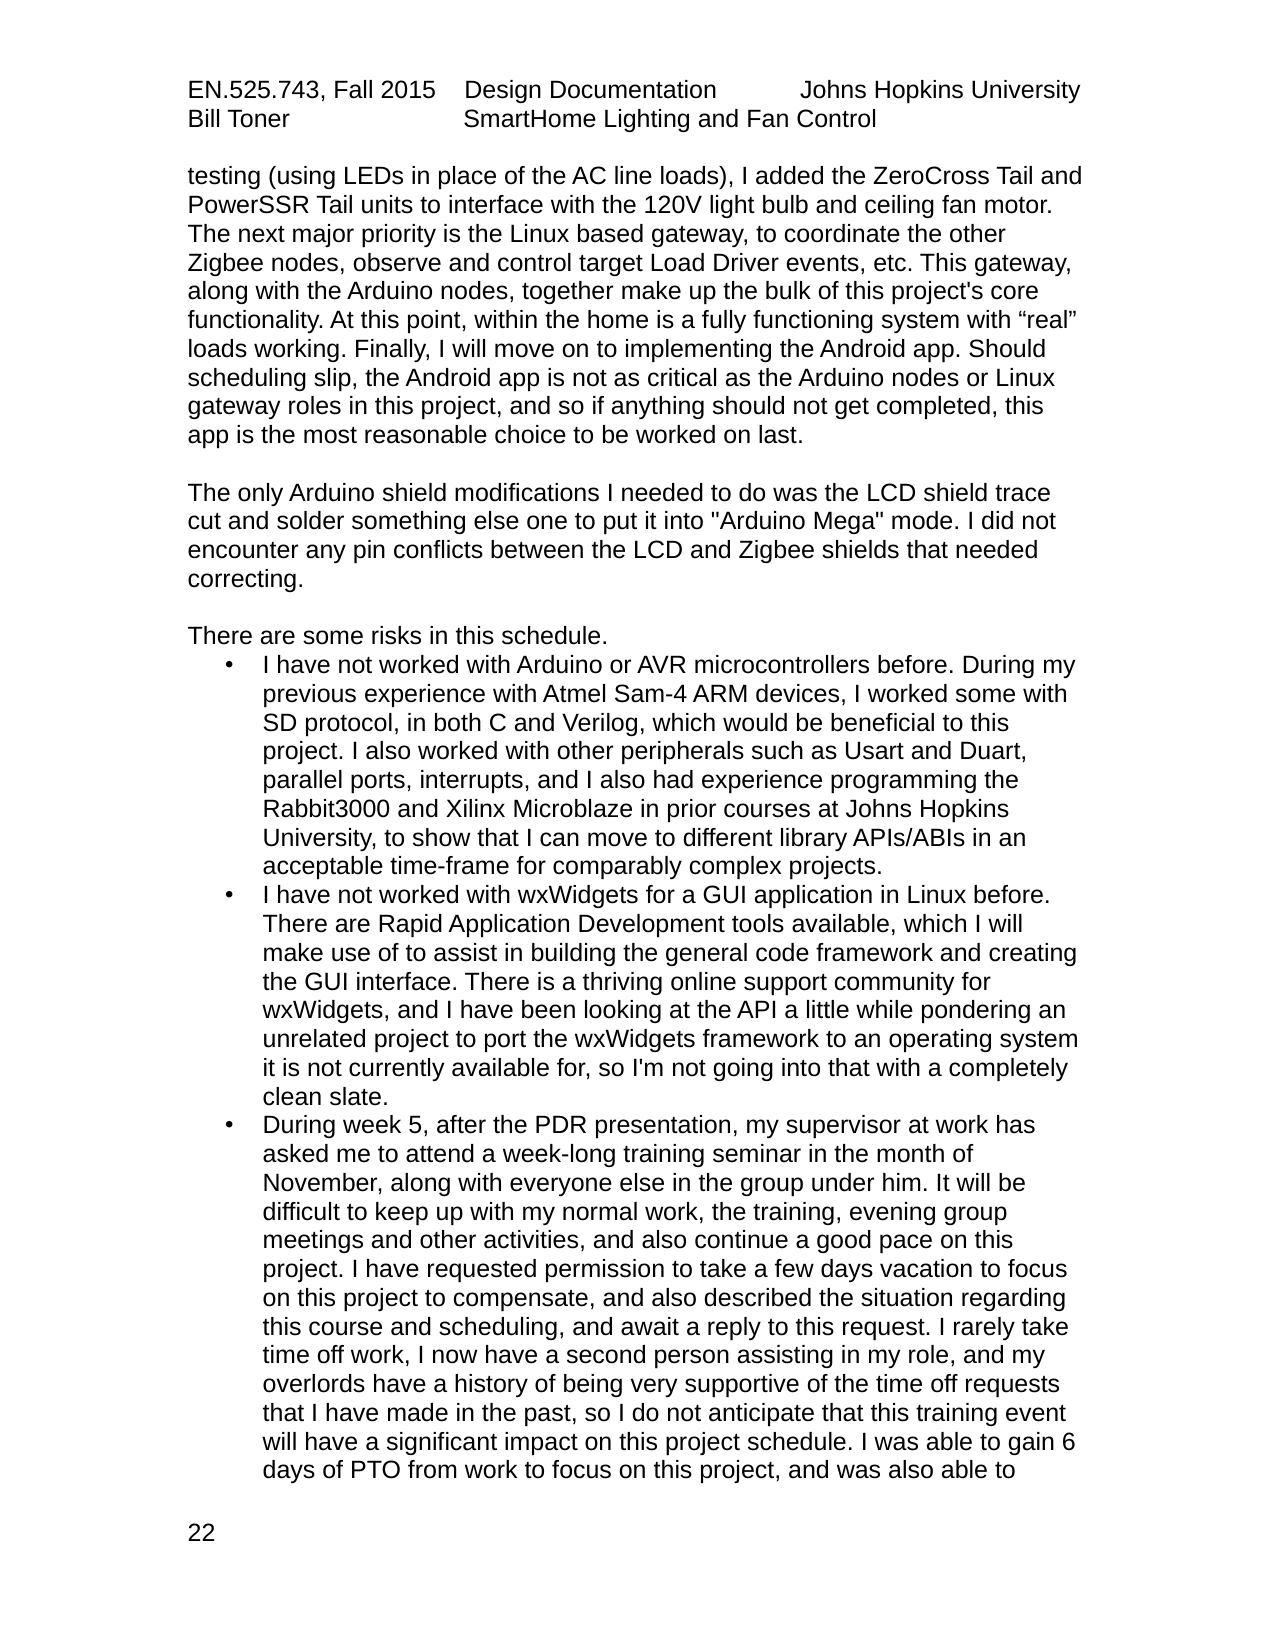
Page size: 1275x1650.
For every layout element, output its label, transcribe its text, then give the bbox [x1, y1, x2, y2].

text There are some risks in this schedule. [187, 621, 1087, 650]
text The only Arduino shield modifications I needed to do was the LCD shield trace cut and solder something else one to put it into "Arduino Mega" mode. I did not encounter any pin conflicts between the LCD and Zigbee shields that needed correcting. [187, 477, 1087, 592]
list During week 5, after the PDR presentation, my supervisor at work has asked me to attend a week-long training seminar in the month of November, along with everyone else in the group under him. It will be difficult to keep up with my normal work, the training, evening group meetings and other activities, and also continue a good pace on this project. I have requested permission to take a few days vacation to focus on this project to compensate, and also described the situation regarding this course and scheduling, and await a reply to this request. I rarely take time off work, I now have a second person assisting in my role, and my overlords have a history of being very supportive of the time off requests that I have made in the past, so I do not anticipate that this training event will have a significant impact on this project schedule. I was able to gain 6 days of PTO from work to focus on this project, and was also able to [225, 1110, 1087, 1484]
list I have not worked with wxWidgets for a GUI application in Linux before. There are Rapid Application Development tools available, which I will make use of to assist in building the general code framework and creating the GUI interface. There is a thriving online support community for wxWidgets, and I have been looking at the API a little while pondering an unrelated project to port the wxWidgets framework to an operating system it is not currently available for, so I'm not going into that with a completely clean slate. [225, 880, 1087, 1110]
list I have not worked with Arduino or AVR microcontrollers before. During my previous experience with Atmel Sam-4 ARM devices, I worked some with SD protocol, in both C and Verilog, which would be beneficial to this project. I also worked with other peripherals such as Usart and Duart, parallel ports, interrupts, and I also had experience programming the Rabbit3000 and Xilinx Microblaze in prior courses at Johns Hopkins University, to show that I can move to different library APIs/ABIs in an acceptable time-frame for comparably complex projects. [225, 650, 1087, 880]
text testing (using LEDs in place of the AC line loads), I added the ZeroCross Tail and PowerSSR Tail units to interface with the 120V light bulb and ceiling fan motor. The next major priority is the Linux based gateway, to coordinate the other Zigbee nodes, observe and control target Load Driver events, etc. This gateway, along with the Arduino nodes, together make up the bulk of this project's core functionality. At this point, within the home is a fully functioning system with “real” loads working. Finally, I will move on to implementing the Android app. Should scheduling slip, the Android app is not as critical as the Arduino nodes or Linux gateway roles in this project, and so if anything should not get completed, this app is the most reasonable choice to be worked on last. [187, 161, 1087, 449]
